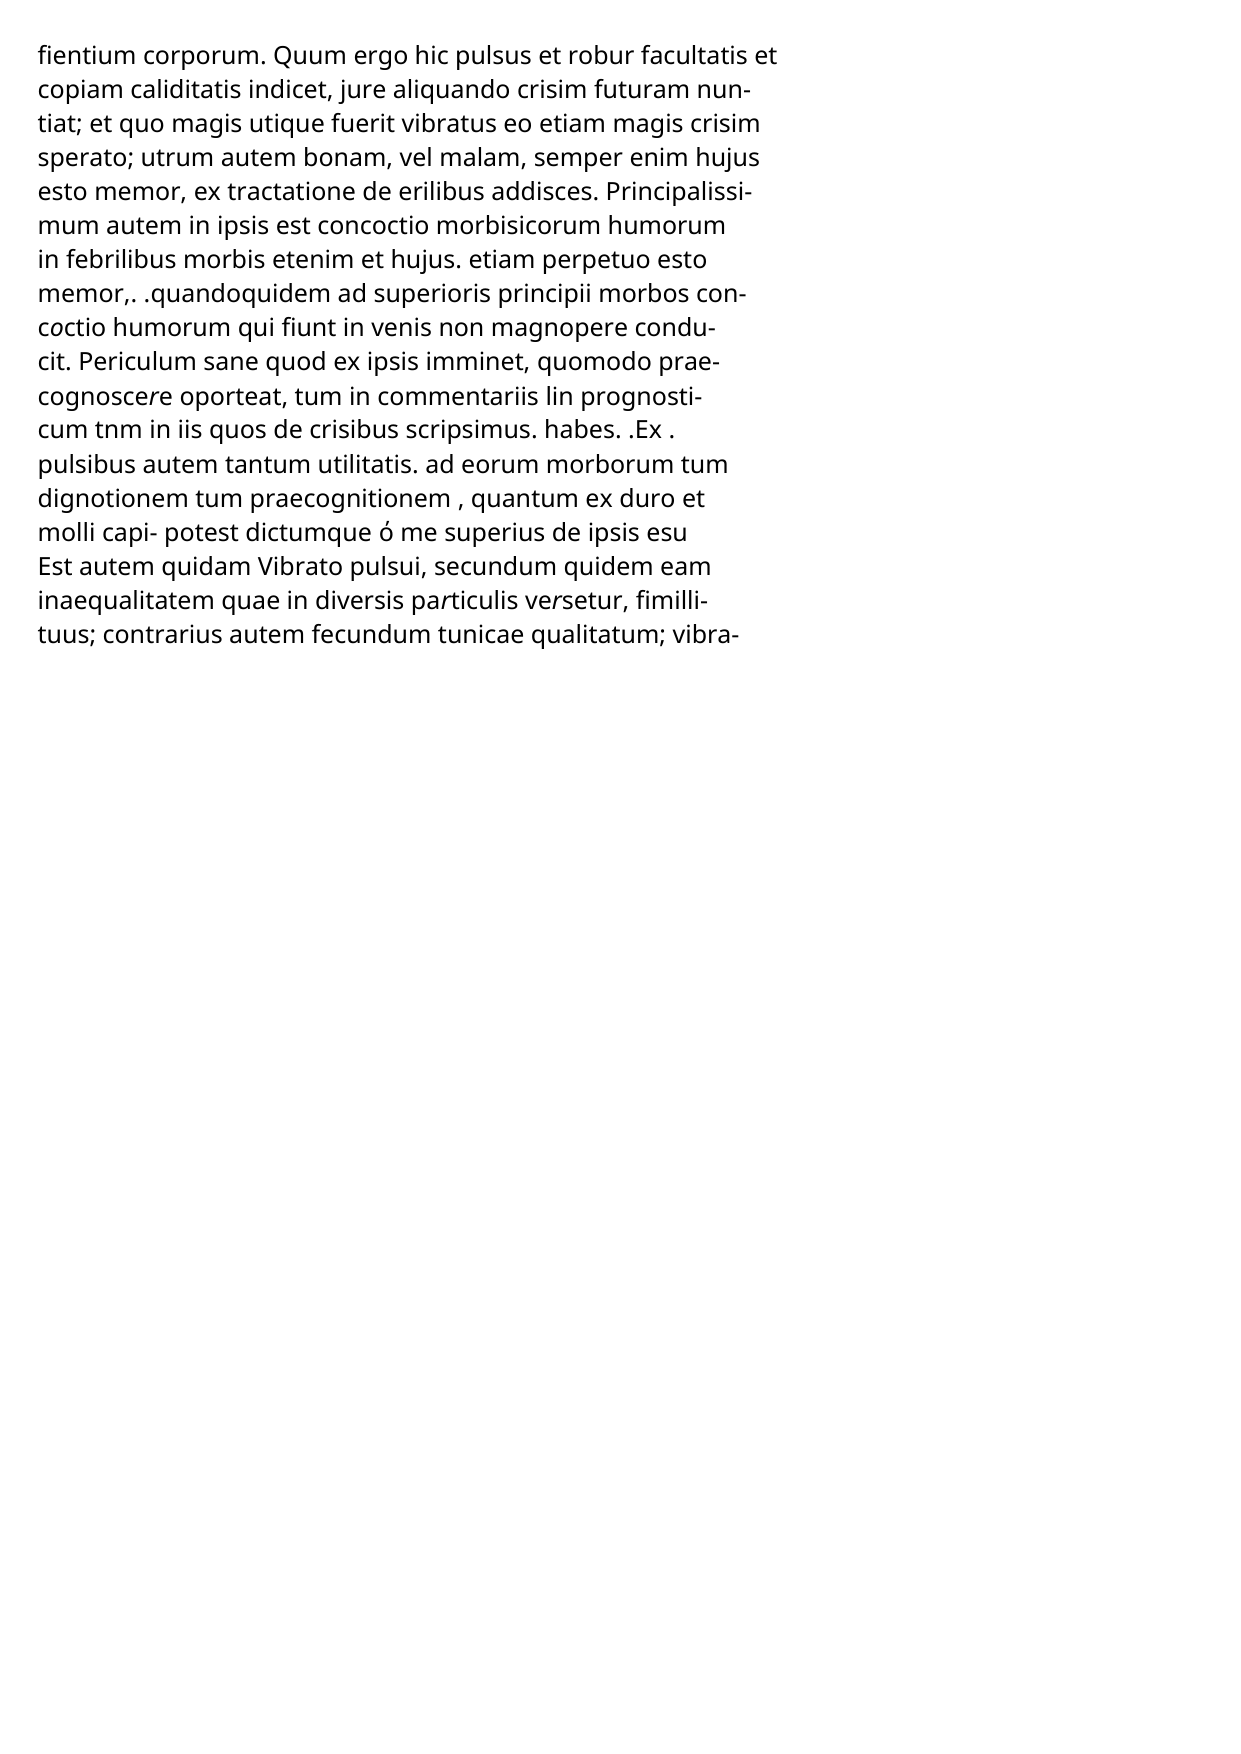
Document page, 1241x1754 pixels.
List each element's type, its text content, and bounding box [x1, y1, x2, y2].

text fientium corporum. Quum ergo hic pulsus et robur facultatis et copiam caliditatis indicet, jure aliquando crisim futuram nun- tiat; et quo magis utique fuerit vibratus eo etiam magis crisim sperato; utrum autem bonam, vel malam, semper enim hujus esto memor, ex tractatione de erilibus addisces. Principalissi- mum autem in ipsis est concoctio morbisicorum humorum in febrilibus morbis etenim et hujus. etiam perpetuo esto memor,. .quandoquidem ad superioris principii morbos con- coctio humorum qui fiunt in venis non magnopere condu- cit. Periculum sane quod ex ipsis imminet, quomodo prae- cognoscere oporteat, tum in commentariis lin prognosti- cum tnm in iis quos de crisibus scripsimus. habes. .Ex . pulsibus autem tantum utilitatis. ad eorum morborum tum dignotionem tum praecognitionem , quantum ex duro et molli capi- potest dictumque ό me superius de ipsis esu Est autem quidam Vibrato pulsui, secundum quidem eam inaequalitatem quae in diversis particulis versetur, fimilli- tuus; contrarius autem fecundum tunicae qualitatum; vibra- [37, 37, 1203, 651]
